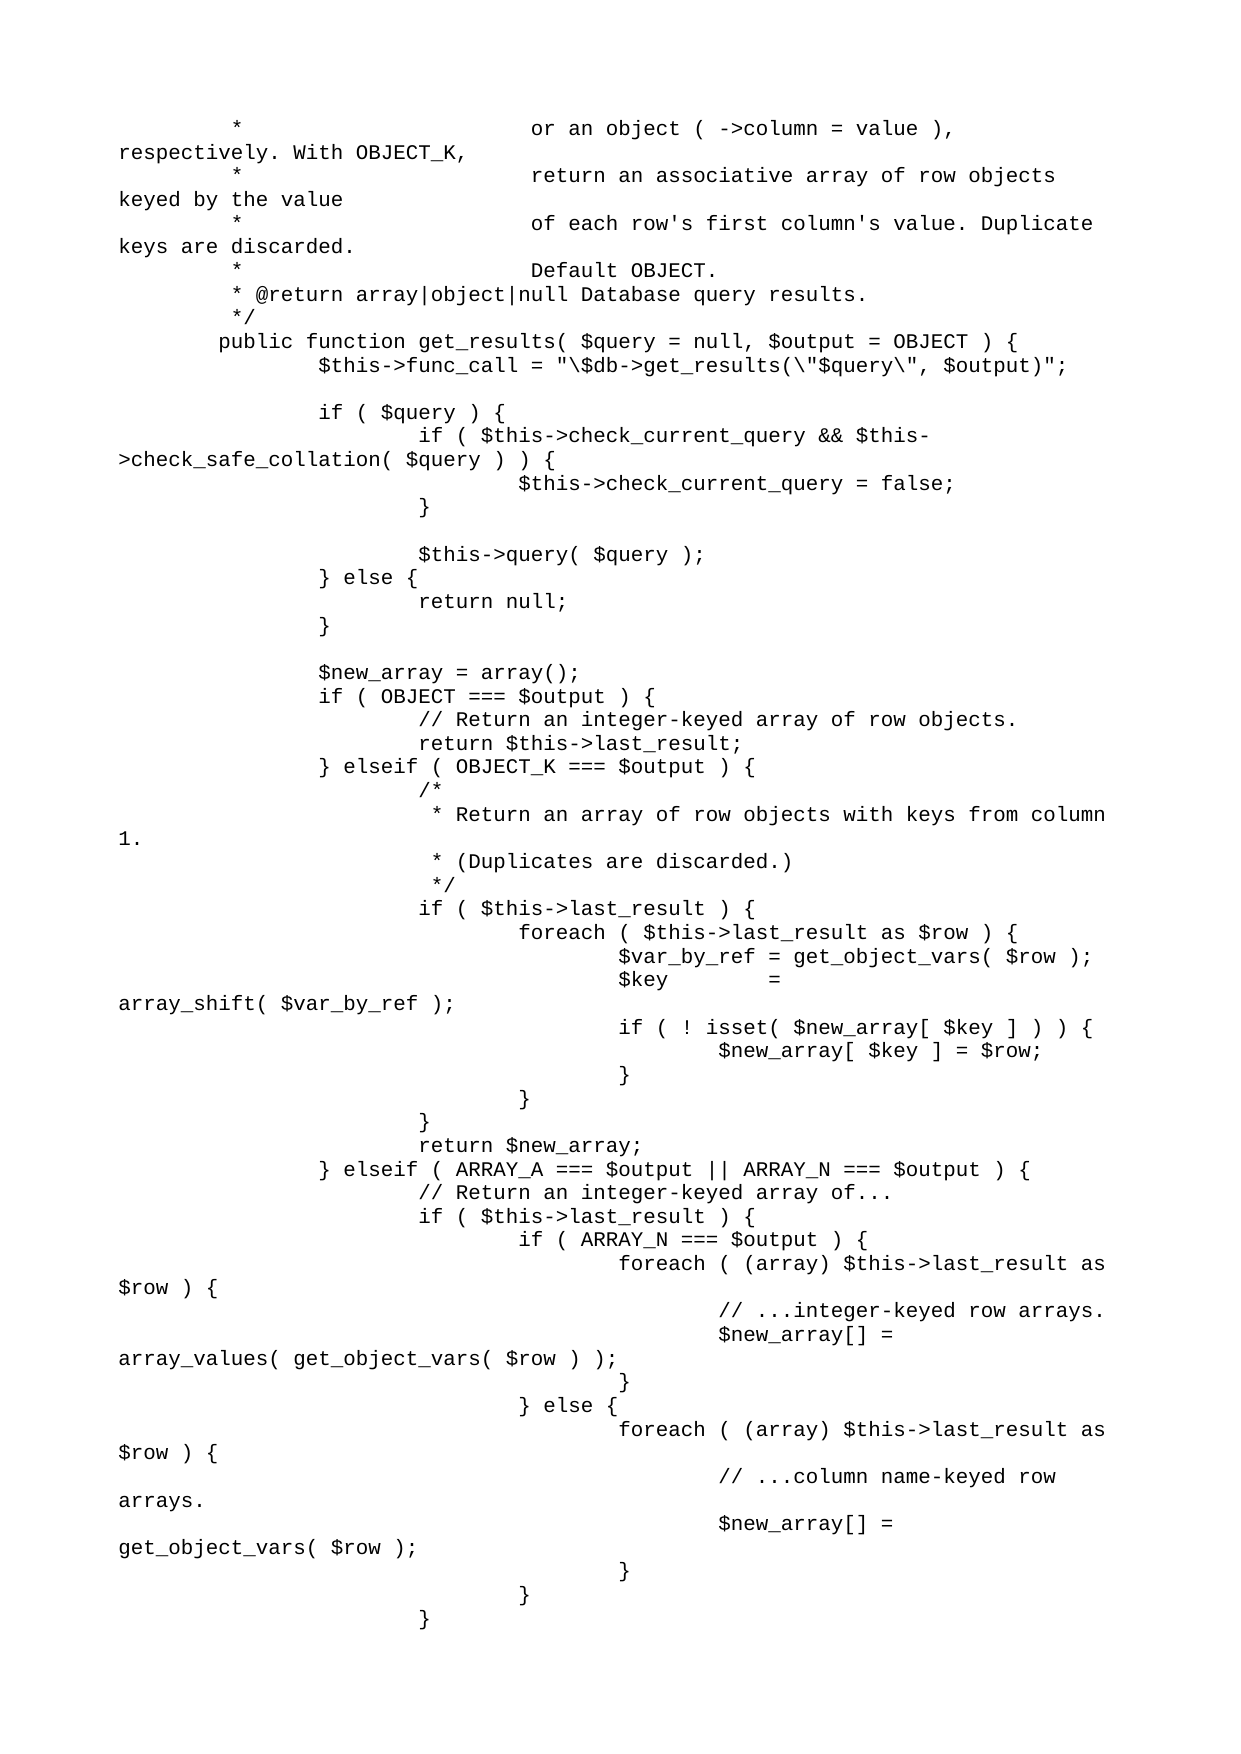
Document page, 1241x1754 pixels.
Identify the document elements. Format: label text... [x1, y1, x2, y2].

text } [118, 1088, 1122, 1111]
text /* [118, 780, 1122, 804]
text // Return an integer-keyed array of... [118, 1182, 1122, 1206]
text } [118, 1584, 1122, 1608]
text if ( ! isset( $new_array[ $key ] ) ) { [118, 1017, 1122, 1040]
text $new_array[] = get_object_vars( $row ); [118, 1513, 1122, 1561]
text $this->query( $query ); [118, 544, 1122, 567]
text public function get_results( $query = null, $output = OBJECT ) { [118, 331, 1122, 354]
text if ( $query ) { [118, 402, 1122, 426]
text $this->check_current_query = false; [118, 473, 1122, 496]
text // ...integer-keyed row arrays. [118, 1300, 1122, 1324]
text * of each row's first column's value. Duplicate keys are discarded. [118, 213, 1122, 260]
text if ( ARRAY_N === $output ) { [118, 1229, 1122, 1253]
text return $new_array; [118, 1135, 1122, 1158]
text } [118, 1608, 1122, 1631]
text * or an object ( ->column = value ), respectively. With OBJECT_K, [118, 118, 1122, 165]
text * return an associative array of row objects keyed by the value [118, 165, 1122, 213]
text if ( $this->last_result ) { [118, 898, 1122, 922]
text if ( $this->last_result ) { [118, 1206, 1122, 1229]
text } [118, 1561, 1122, 1584]
text $key = array_shift( $var_by_ref ); [118, 969, 1122, 1017]
text } [118, 1111, 1122, 1135]
text // ...column name-keyed row arrays. [118, 1466, 1122, 1513]
text $new_array[] = array_values( get_object_vars( $row ) ); [118, 1324, 1122, 1371]
text $this->func_call = "\$db->get_results(\"$query\", $output)"; [118, 354, 1122, 378]
text return null; [118, 591, 1122, 615]
text foreach ( (array) $this->last_result as $row ) { [118, 1419, 1122, 1466]
text $new_array = array(); [118, 662, 1122, 686]
text } [118, 496, 1122, 520]
text // Return an integer-keyed array of row objects. [118, 709, 1122, 733]
text $new_array[ $key ] = $row; [118, 1040, 1122, 1064]
text } elseif ( OBJECT_K === $output ) { [118, 757, 1122, 780]
text } else { [118, 1395, 1122, 1419]
text } else { [118, 567, 1122, 591]
text } [118, 1064, 1122, 1088]
text return $this->last_result; [118, 733, 1122, 757]
text if ( $this->check_current_query && $this->check_safe_collation( $query ) ) { [118, 426, 1122, 473]
text foreach ( $this->last_result as $row ) { [118, 922, 1122, 946]
text * Return an array of row objects with keys from column 1. [118, 804, 1122, 851]
text $var_by_ref = get_object_vars( $row ); [118, 946, 1122, 969]
text */ [118, 307, 1122, 331]
text foreach ( (array) $this->last_result as $row ) { [118, 1253, 1122, 1300]
text * (Duplicates are discarded.) [118, 851, 1122, 875]
text if ( OBJECT === $output ) { [118, 686, 1122, 709]
text } [118, 615, 1122, 638]
text } [118, 1371, 1122, 1395]
text * @return array|object|null Database query results. [118, 284, 1122, 307]
text */ [118, 875, 1122, 898]
text } elseif ( ARRAY_A === $output || ARRAY_N === $output ) { [118, 1158, 1122, 1182]
text * Default OBJECT. [118, 260, 1122, 284]
